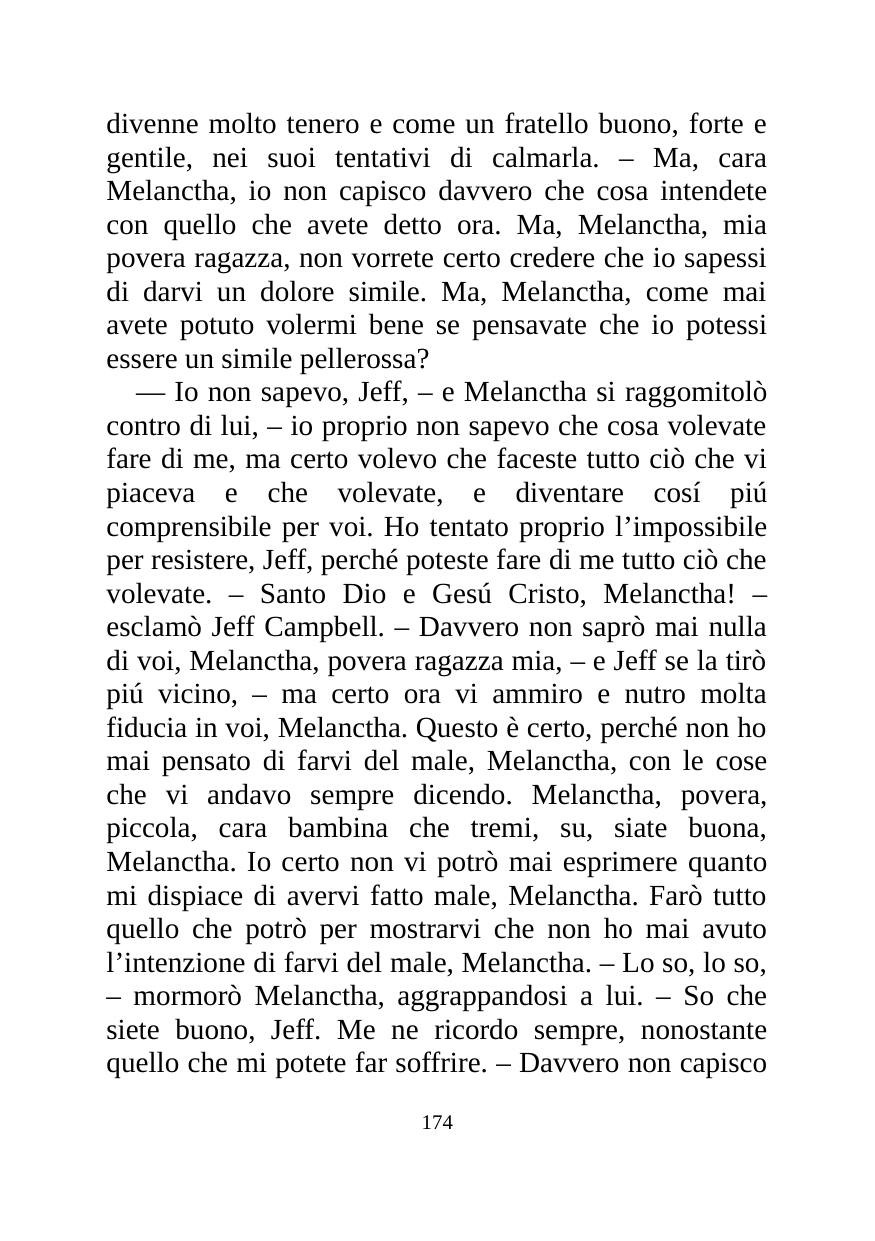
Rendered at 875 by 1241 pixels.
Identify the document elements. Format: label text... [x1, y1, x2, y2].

text divenne molto tenero e come un fratello buono, forte e gentile, nei suoi tentativi di calmarla. – Ma, cara Melanctha, io non capisco davvero che cosa intendete con quello che avete detto ora. Ma, Melanctha, mia povera ragazza, non vorrete certo credere che io sapessi di darvi un dolore simile. Ma, Melanctha, come mai avete potuto volermi bene se pensavate che io potessi essere un simile pellerossa? [106, 106, 768, 374]
text — Io non sapevo, Jeff, – e Melanctha si raggomitolò contro di lui, – io proprio non sapevo che cosa volevate fare di me, ma certo volevo che faceste tutto ciò che vi piaceva e che volevate, e diventare cosí piú comprensibile per voi. Ho tentato proprio l’impossibile per resistere, Jeff, perché poteste fare di me tutto ciò che volevate. – Santo Dio e Gesú Cristo, Melanctha! – esclamò Jeff Campbell. – Davvero non saprò mai nulla di voi, Melanctha, povera ragazza mia, – e Jeff se la tirò piú vicino, – ma certo ora vi ammiro e nutro molta fiducia in voi, Melanctha. Questo è certo, perché non ho mai pensato di farvi del male, Melanctha, con le cose che vi andavo sempre dicendo. Melanctha, povera, piccola, cara bambina che tremi, su, siate buona, Melanctha. Io certo non vi potrò mai esprimere quanto mi dispiace di avervi fatto male, Melanctha. Farò tutto quello che potrò per mostrarvi che non ho mai avuto l’intenzione di farvi del male, Melanctha. – Lo so, lo so, – mormorò Melanctha, aggrappandosi a lui. – So che siete buono, Jeff. Me ne ricordo sempre, nonostante quello che mi potete far soffrire. – Davvero non capisco [106, 374, 768, 1079]
